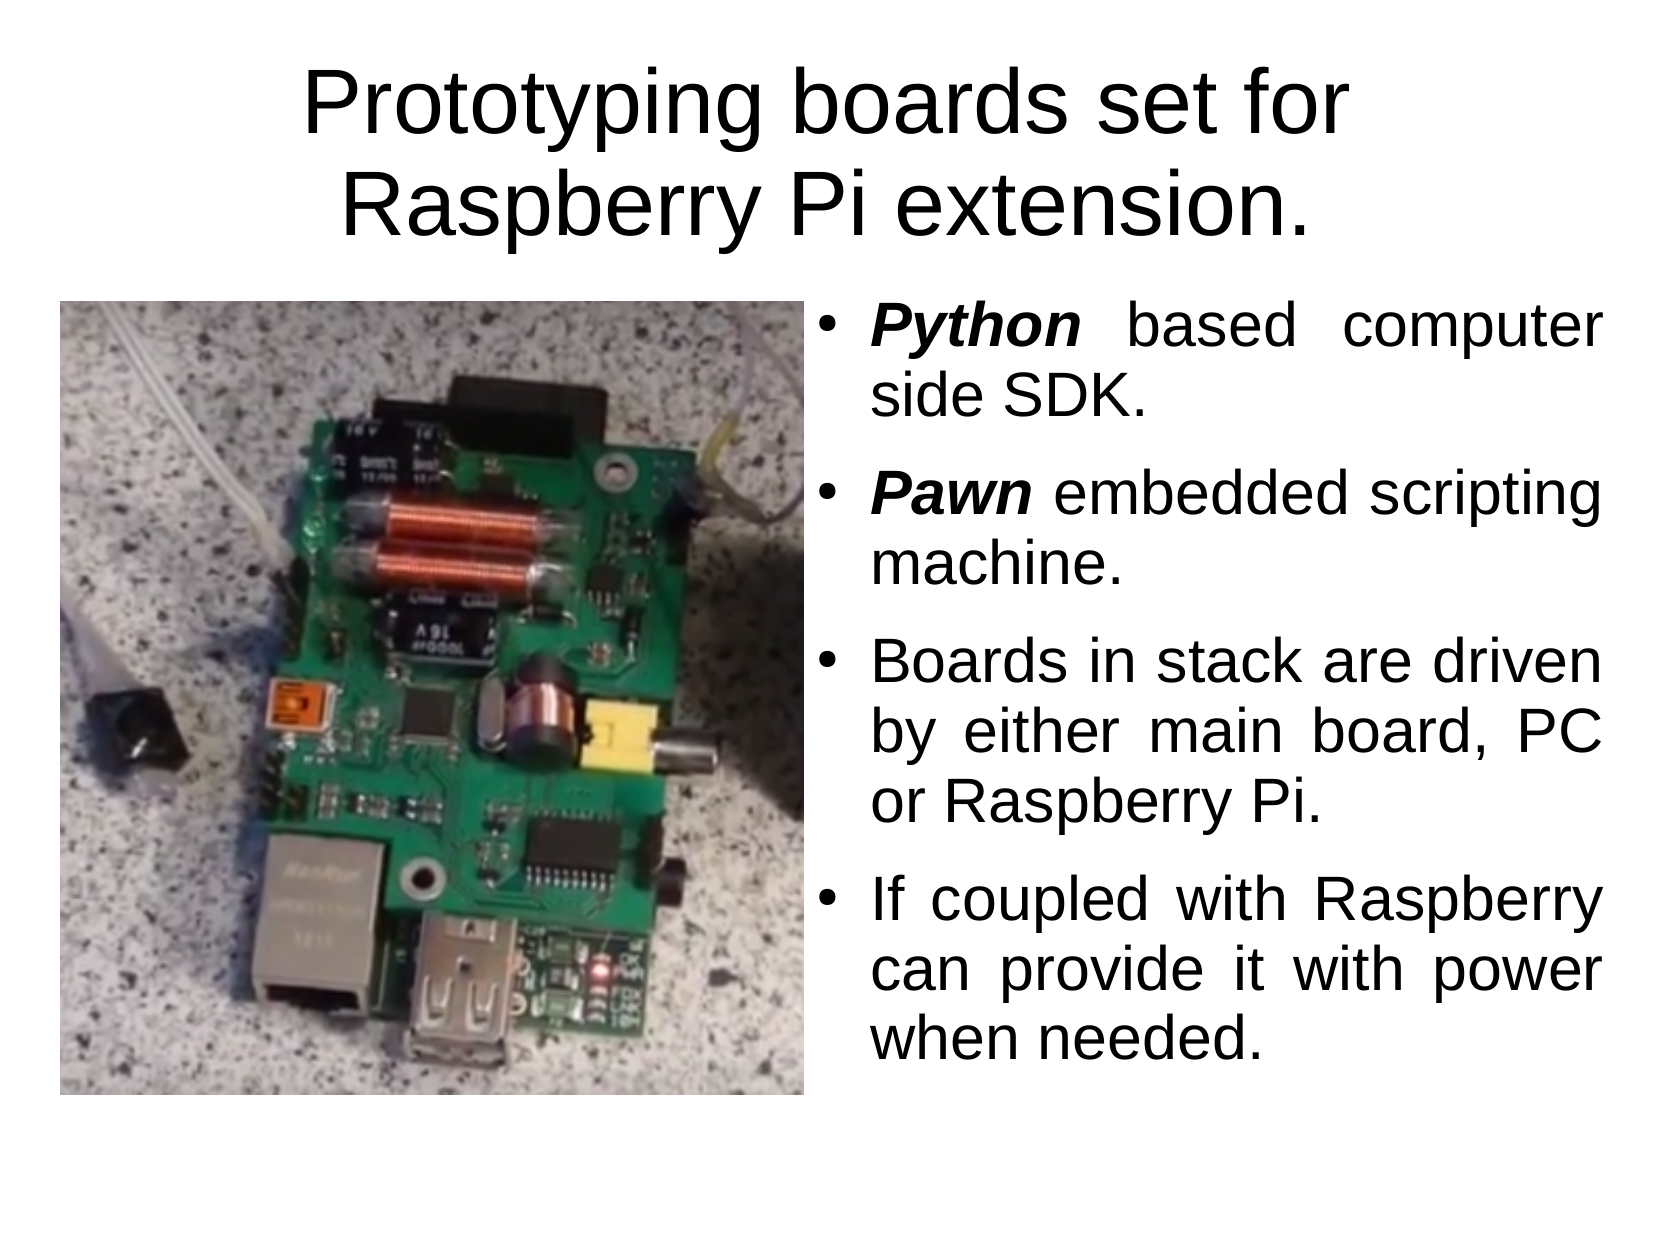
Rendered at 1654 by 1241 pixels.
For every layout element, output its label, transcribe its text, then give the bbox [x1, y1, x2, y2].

list Python based computer side SDK. Pawn embedded scripting machine. Boards in stack are driven by either main board, PC or Raspberry Pi. If coupled with Raspberry can provide it with power when needed. [803, 290, 1606, 1171]
title Prototyping boards set for Raspberry Pi extension. [82, 49, 1571, 257]
picture [60, 301, 804, 1096]
